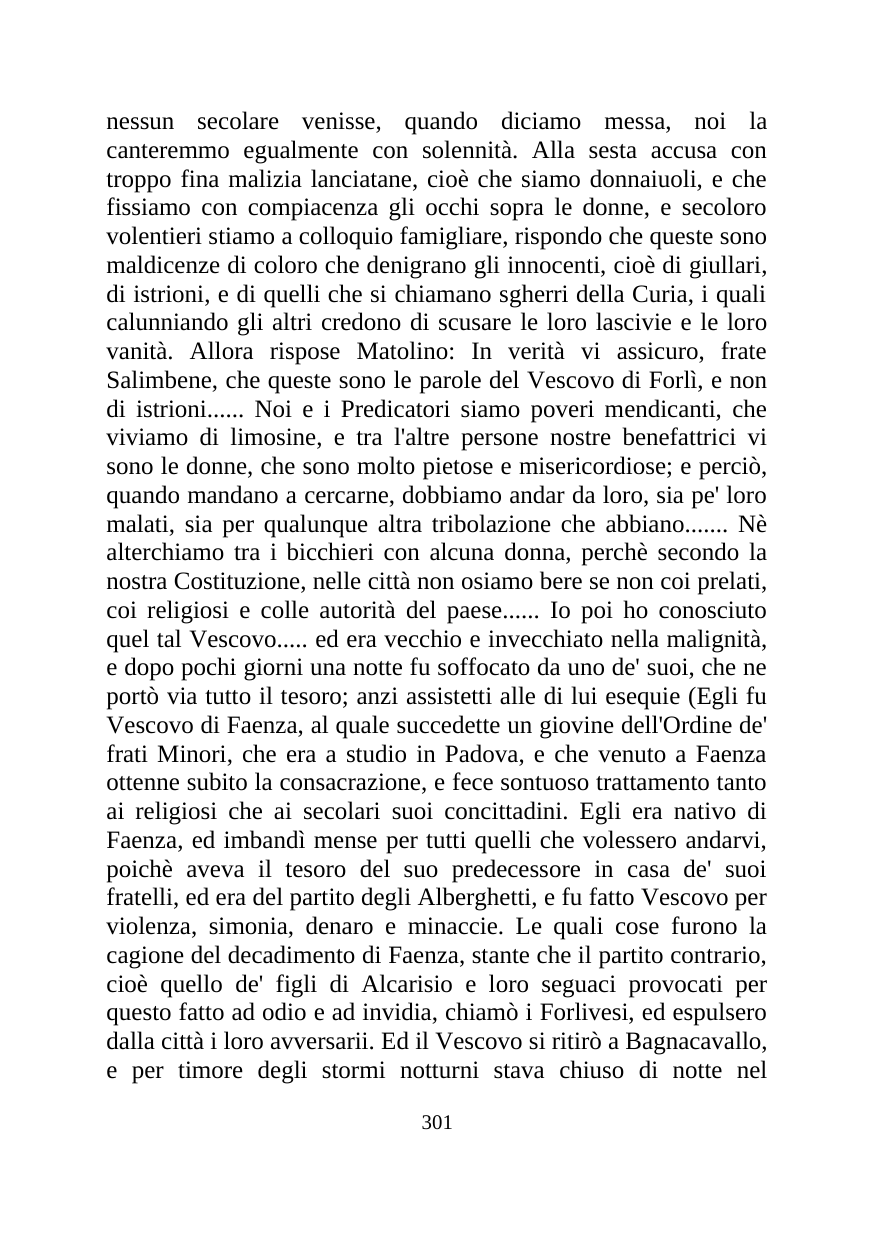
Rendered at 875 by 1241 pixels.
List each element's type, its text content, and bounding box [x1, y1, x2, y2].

text nessun secolare venisse, quando diciamo messa, noi la canteremmo egualmente con solennità. Alla sesta accusa con troppo fina malizia lanciatane, cioè che siamo donnaiuoli, e che fissiamo con compiacenza gli occhi sopra le donne, e secoloro volentieri stiamo a colloquio famigliare, rispondo che queste sono maldicenze di coloro che denigrano gli innocenti, cioè di giullari, di istrioni, e di quelli che si chiamano sgherri della Curia, i quali calunniando gli altri credono di scusare le loro lascivie e le loro vanità. Allora rispose Matolino: In verità vi assicuro, frate Salimbene, che queste sono le parole del Vescovo di Forlì, e non di istrioni...... Noi e i Predicatori siamo poveri mendicanti, che viviamo di limosine, e tra l'altre persone nostre benefattrici vi sono le donne, che sono molto pietose e misericordiose; e perciò, quando mandano a cercarne, dobbiamo andar da loro, sia pe' loro malati, sia per qualunque altra tribolazione che abbiano....... Nè alterchiamo tra i bicchieri con alcuna donna, perchè secondo la nostra Costituzione, nelle città non osiamo bere se non coi prelati, coi religiosi e colle autorità del paese...... Io poi ho conosciuto quel tal Vescovo..... ed era vecchio e invecchiato nella malignità, e dopo pochi giorni una notte fu soffocato da uno de' suoi, che ne portò via tutto il tesoro; anzi assistetti alle di lui esequie (Egli fu Vescovo di Faenza, al quale succedette un giovine dell'Ordine de' frati Minori, che era a studio in Padova, e che venuto a Faenza ottenne subito la consacrazione, e fece sontuoso trattamento tanto ai religiosi che ai secolari suoi concittadini. Egli era nativo di Faenza, ed imbandì mense per tutti quelli che volessero andarvi, poichè aveva il tesoro del suo predecessore in casa de' suoi fratelli, ed era del partito degli Alberghetti, e fu fatto Vescovo per violenza, simonia, denaro e minaccie. Le quali cose furono la cagione del decadimento di Faenza, stante che il partito contrario, cioè quello de' figli di Alcarisio e loro seguaci provocati per questo fatto ad odio e ad invidia, chiamò i Forlivesi, ed espulsero dalla città i loro avversarii. Ed il Vescovo si ritirò a Bagnacavallo, e per timore degli stormi notturni stava chiuso di notte nel [106, 106, 768, 1084]
